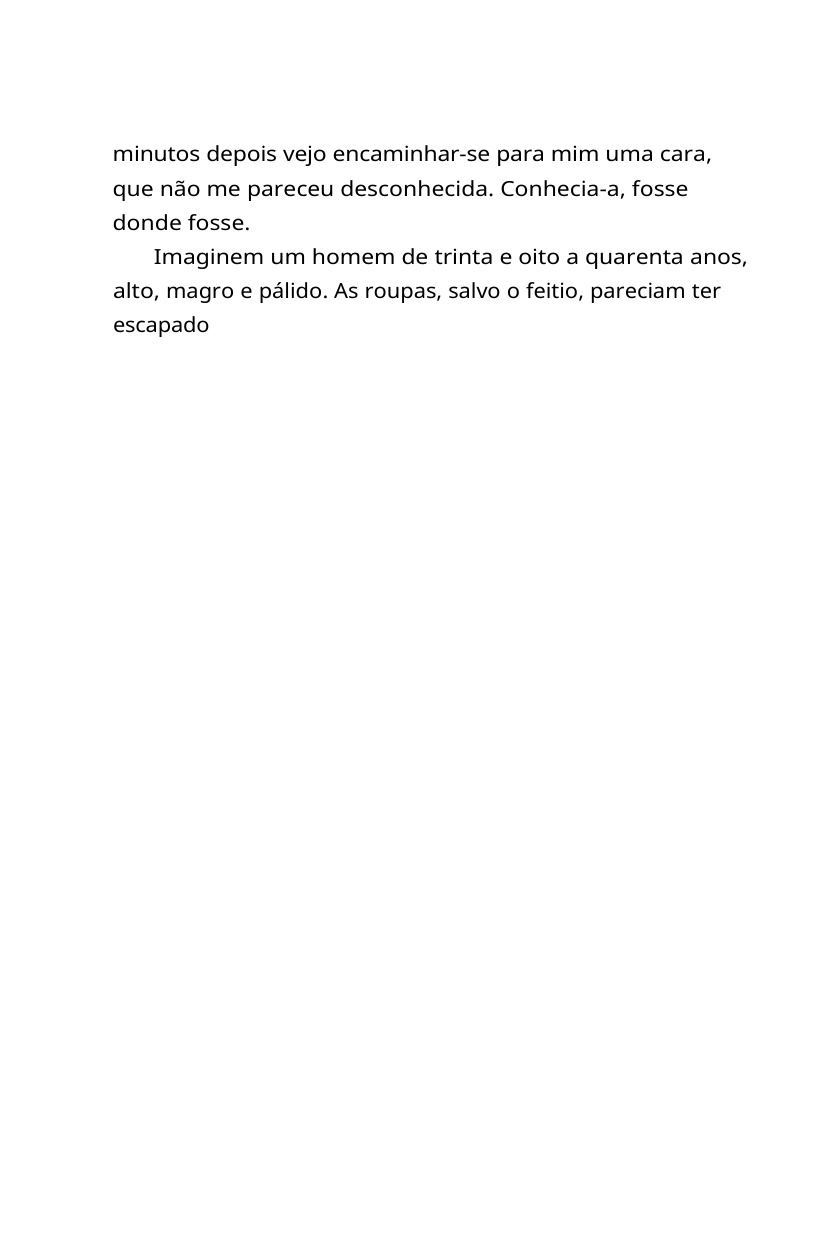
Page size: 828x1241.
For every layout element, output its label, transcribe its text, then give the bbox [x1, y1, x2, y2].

text Imaginem um homem de trinta e oito a quarenta anos, alto, magro e pálido. As roupas, salvo o feitio, pareciam ter escapado [113, 242, 787, 338]
text minutos depois vejo encaminhar-se para mim uma cara, que não me pareceu desconhecida. Conhecia-a, fosse donde fosse. [112, 139, 745, 236]
